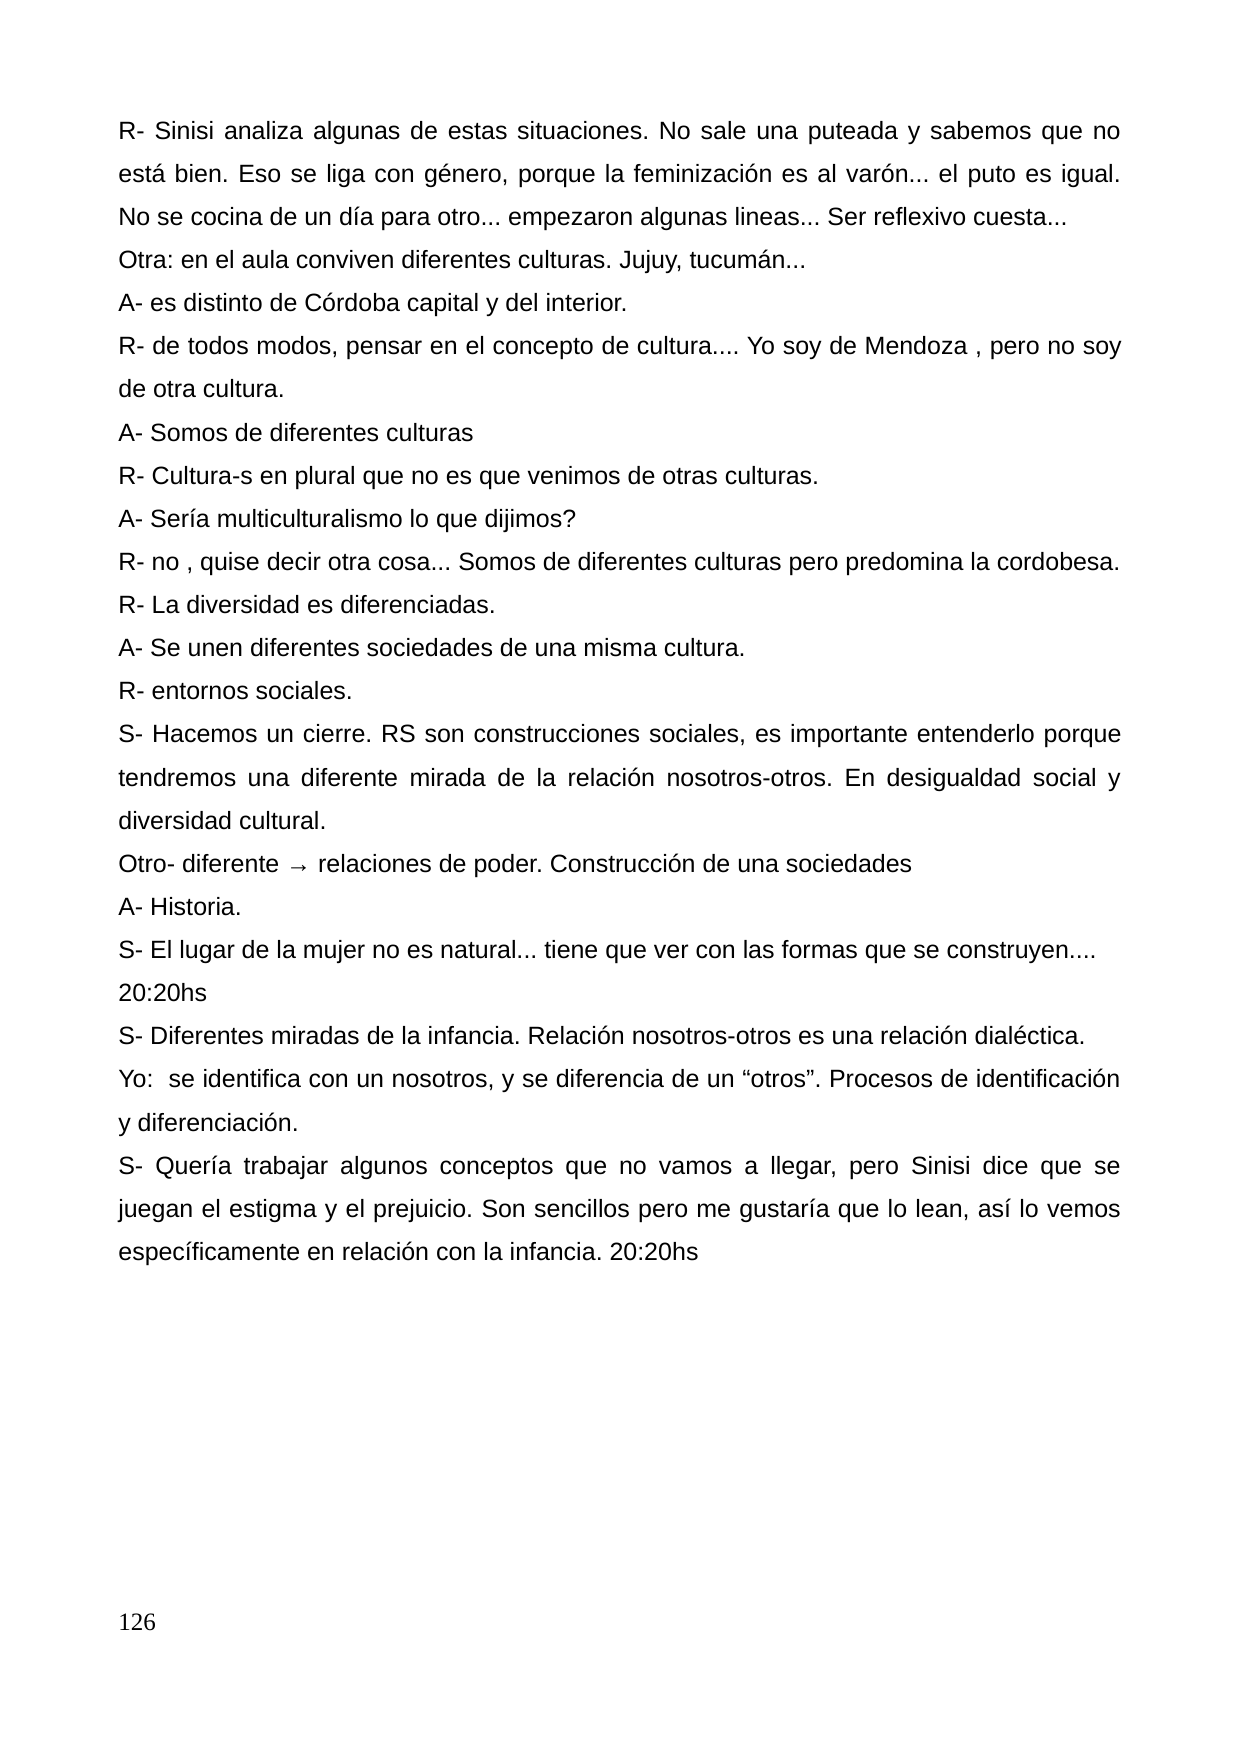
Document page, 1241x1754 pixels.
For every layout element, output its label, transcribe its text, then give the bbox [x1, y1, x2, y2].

text S- Hacemos un cierre. RS son construcciones sociales, es importante entenderlo porque tendremos una diferente mirada de la relación nosotros-otros. En desigualdad social y diversidad cultural. [118, 719, 1123, 834]
text R- de todos modos, pensar en el concepto de cultura.... Yo soy de Mendoza , pero no soy de otra cultura. [118, 331, 1123, 403]
text 20:20hs [118, 978, 1123, 1007]
text A- Somos de diferentes culturas [118, 417, 1123, 446]
text Yo: se identifica con un nosotros, y se diferencia de un “otros”. Procesos de identificación y diferenciación. [118, 1064, 1123, 1136]
text Otro- diferente → relaciones de poder. Construcción de una sociedades [118, 849, 1123, 877]
text S- Diferentes miradas de la infancia. Relación nosotros-otros es una relación dialéctica. [118, 1021, 1123, 1050]
text A- es distinto de Córdoba capital y del interior. [118, 288, 1123, 317]
text R- entornos sociales. [118, 676, 1123, 705]
text R- Cultura-s en plural que no es que venimos de otras culturas. [118, 461, 1123, 489]
text A- Historia. [118, 892, 1123, 921]
text S- Quería trabajar algunos conceptos que no vamos a llegar, pero Sinisi dice que se juegan el estigma y el prejuicio. Son sencillos pero me gustaría que lo lean, así lo vemos específicamente en relación con la infancia. 20:20hs [118, 1151, 1123, 1266]
text R- no , quise decir otra cosa... Somos de diferentes culturas pero predomina la cordobesa. [118, 547, 1123, 576]
text A- Se unen diferentes sociedades de una misma cultura. [118, 633, 1123, 662]
text R- Sinisi analiza algunas de estas situaciones. No sale una puteada y sabemos que no está bien. Eso se liga con género, porque la feminización es al varón... el puto es igual. No se cocina de un día para otro... empezaron algunas lineas... Ser reflexivo cuesta... [118, 116, 1123, 231]
text A- Sería multiculturalismo lo que dijimos? [118, 504, 1123, 532]
text R- La diversidad es diferenciadas. [118, 590, 1123, 619]
text S- El lugar de la mujer no es natural... tiene que ver con las formas que se construyen.... [118, 935, 1123, 964]
text Otra: en el aula conviven diferentes culturas. Jujuy, tucumán... [118, 245, 1123, 274]
